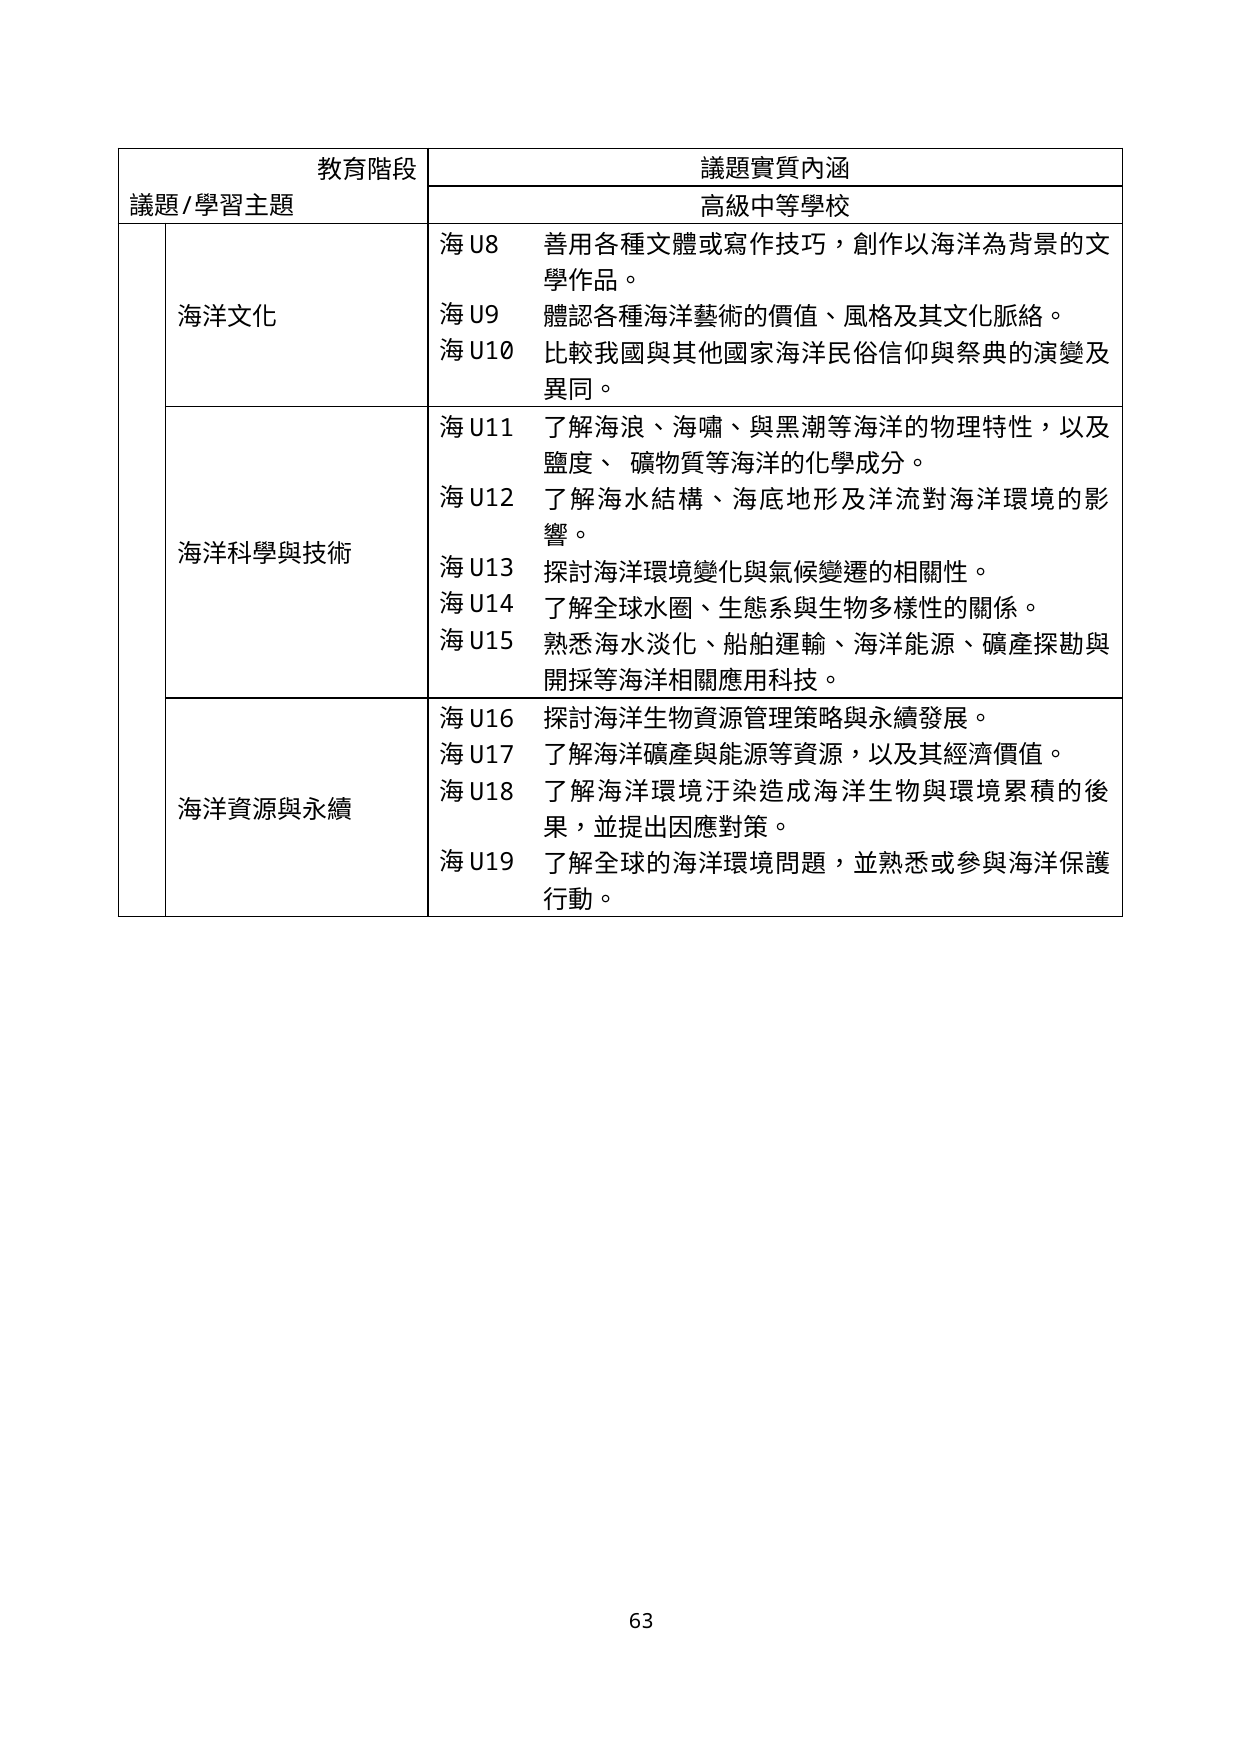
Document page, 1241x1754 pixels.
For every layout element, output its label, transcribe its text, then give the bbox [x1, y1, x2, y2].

table_cell 海U16 海U17 海U18 海U19 [429, 699, 532, 916]
table_cell [119, 224, 165, 916]
table_cell 善用各種文體或寫作技巧，創作以海洋為背景的文學作品。 體認各種海洋藝術的價值、風格及其文化脈絡。 比較我國與其他國家海洋民俗信仰與祭典的演變及異同。 [532, 224, 1122, 406]
table_cell 海洋科學與技術 [166, 407, 427, 697]
table_header 議題實質內涵 [429, 149, 1122, 185]
table_cell 海U11 海U12 海U13 海U14 海U15 [429, 407, 532, 697]
table_cell 探討海洋生物資源管理策略與永續發展。 了解海洋礦產與能源等資源，以及其經濟價值。 了解海洋環境汙染造成海洋生物與環境累積的後果，並提出因應對策。 了解全球的海洋環境問題，並熟悉或參與海洋保護行動。 [532, 699, 1122, 916]
table_cell 海洋文化 [166, 224, 427, 406]
table_cell 海U8 海U9 海U10 [429, 224, 532, 406]
table_cell 了解海浪、海嘯、與黑潮等海洋的物理特性，以及鹽度、 礦物質等海洋的化學成分。 了解海水結構、海底地形及洋流對海洋環境的影響。 探討海洋環境變化與氣候變遷的相關性。 了解全球水圈、生態系與生物多樣性的關係。 熟悉海水淡化、船舶運輸、海洋能源、礦產探勘與開採等海洋相關應用科技。 [532, 407, 1122, 697]
table_cell 高級中等學校 [429, 187, 1122, 223]
table_header 教育階段 議題/學習主題 [119, 149, 427, 223]
table_cell 海洋資源與永續 [166, 699, 427, 916]
